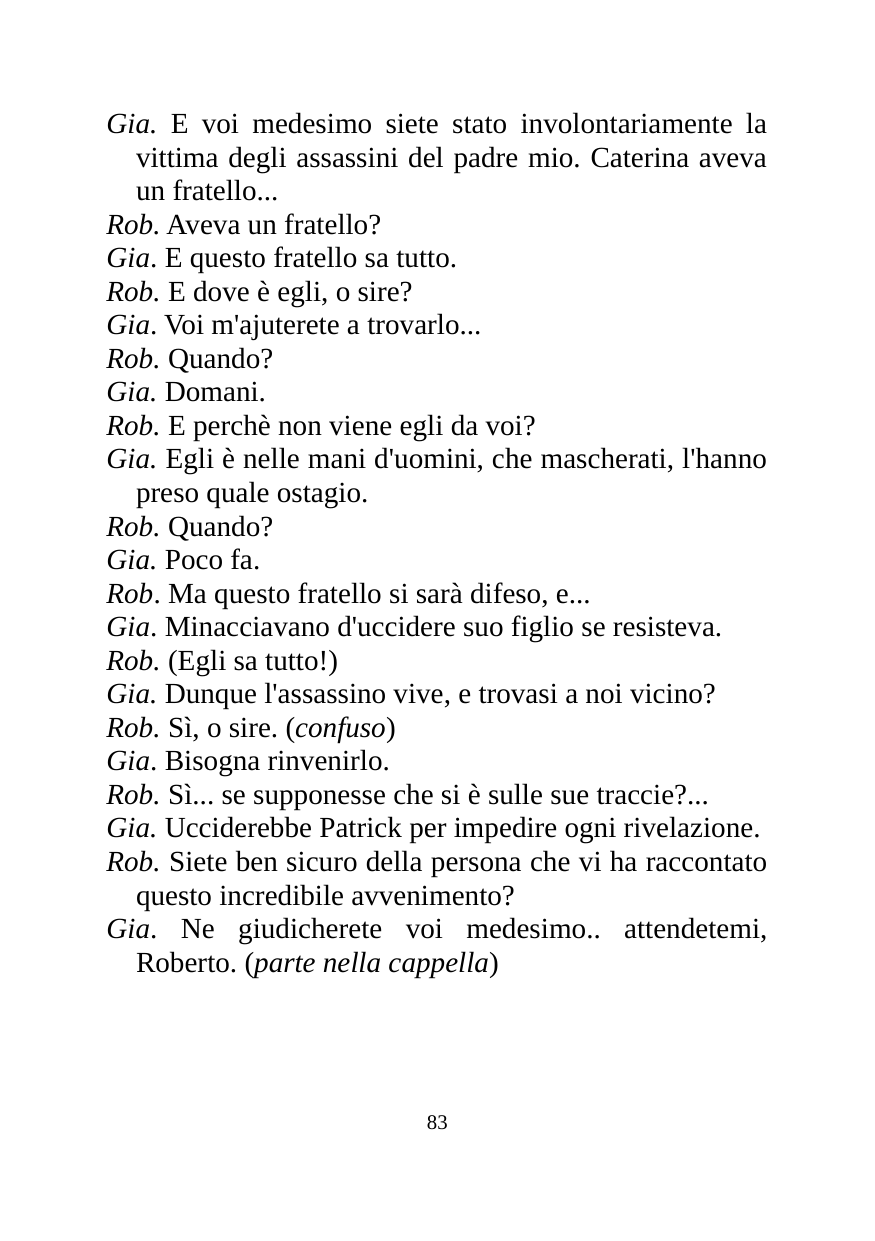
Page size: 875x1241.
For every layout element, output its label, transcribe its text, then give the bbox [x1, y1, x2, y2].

text Rob. Sì, o sire. (confuso) [106, 710, 768, 743]
text Gia. Egli è nelle mani d'uomini, che mascherati, l'hanno preso quale ostagio. [106, 442, 768, 509]
text Rob. Ma questo fratello si sarà difeso, e... [106, 576, 768, 609]
text Rob. Quando? [106, 509, 768, 542]
text Gia. E questo fratello sa tutto. [106, 240, 768, 274]
text Rob. (Egli sa tutto!) [106, 643, 768, 676]
text Rob. Siete ben sicuro della persona che vi ha raccontato questo incredibile avvenimento? [106, 844, 768, 911]
text Gia. Minacciavano d'uccidere suo figlio se resisteva. [106, 609, 768, 643]
text Gia. Ucciderebbe Patrick per impedire ogni rivelazione. [106, 811, 768, 844]
text Gia. Domani. [106, 374, 768, 408]
text Rob. E perchè non viene egli da voi? [106, 408, 768, 442]
text Gia. E voi medesimo siete stato involontariamente la vittima degli assassini del padre mio. Caterina aveva un fratello... [106, 106, 768, 207]
text Gia. Dunque l'assassino vive, e trovasi a noi vicino? [106, 676, 768, 710]
text Gia. Voi m'ajuterete a trovarlo... [106, 307, 768, 341]
text Rob. Sì... se supponesse che si è sulle sue traccie?... [106, 777, 768, 811]
text Rob. Quando? [106, 341, 768, 374]
text Rob. E dove è egli, o sire? [106, 274, 768, 307]
text Gia. Poco fa. [106, 542, 768, 576]
text Gia. Bisogna rinvenirlo. [106, 743, 768, 777]
text Gia. Ne giudicherete voi medesimo.. attendetemi, Roberto. (parte nella cappella) [106, 911, 768, 978]
text Rob. Aveva un fratello? [106, 207, 768, 240]
